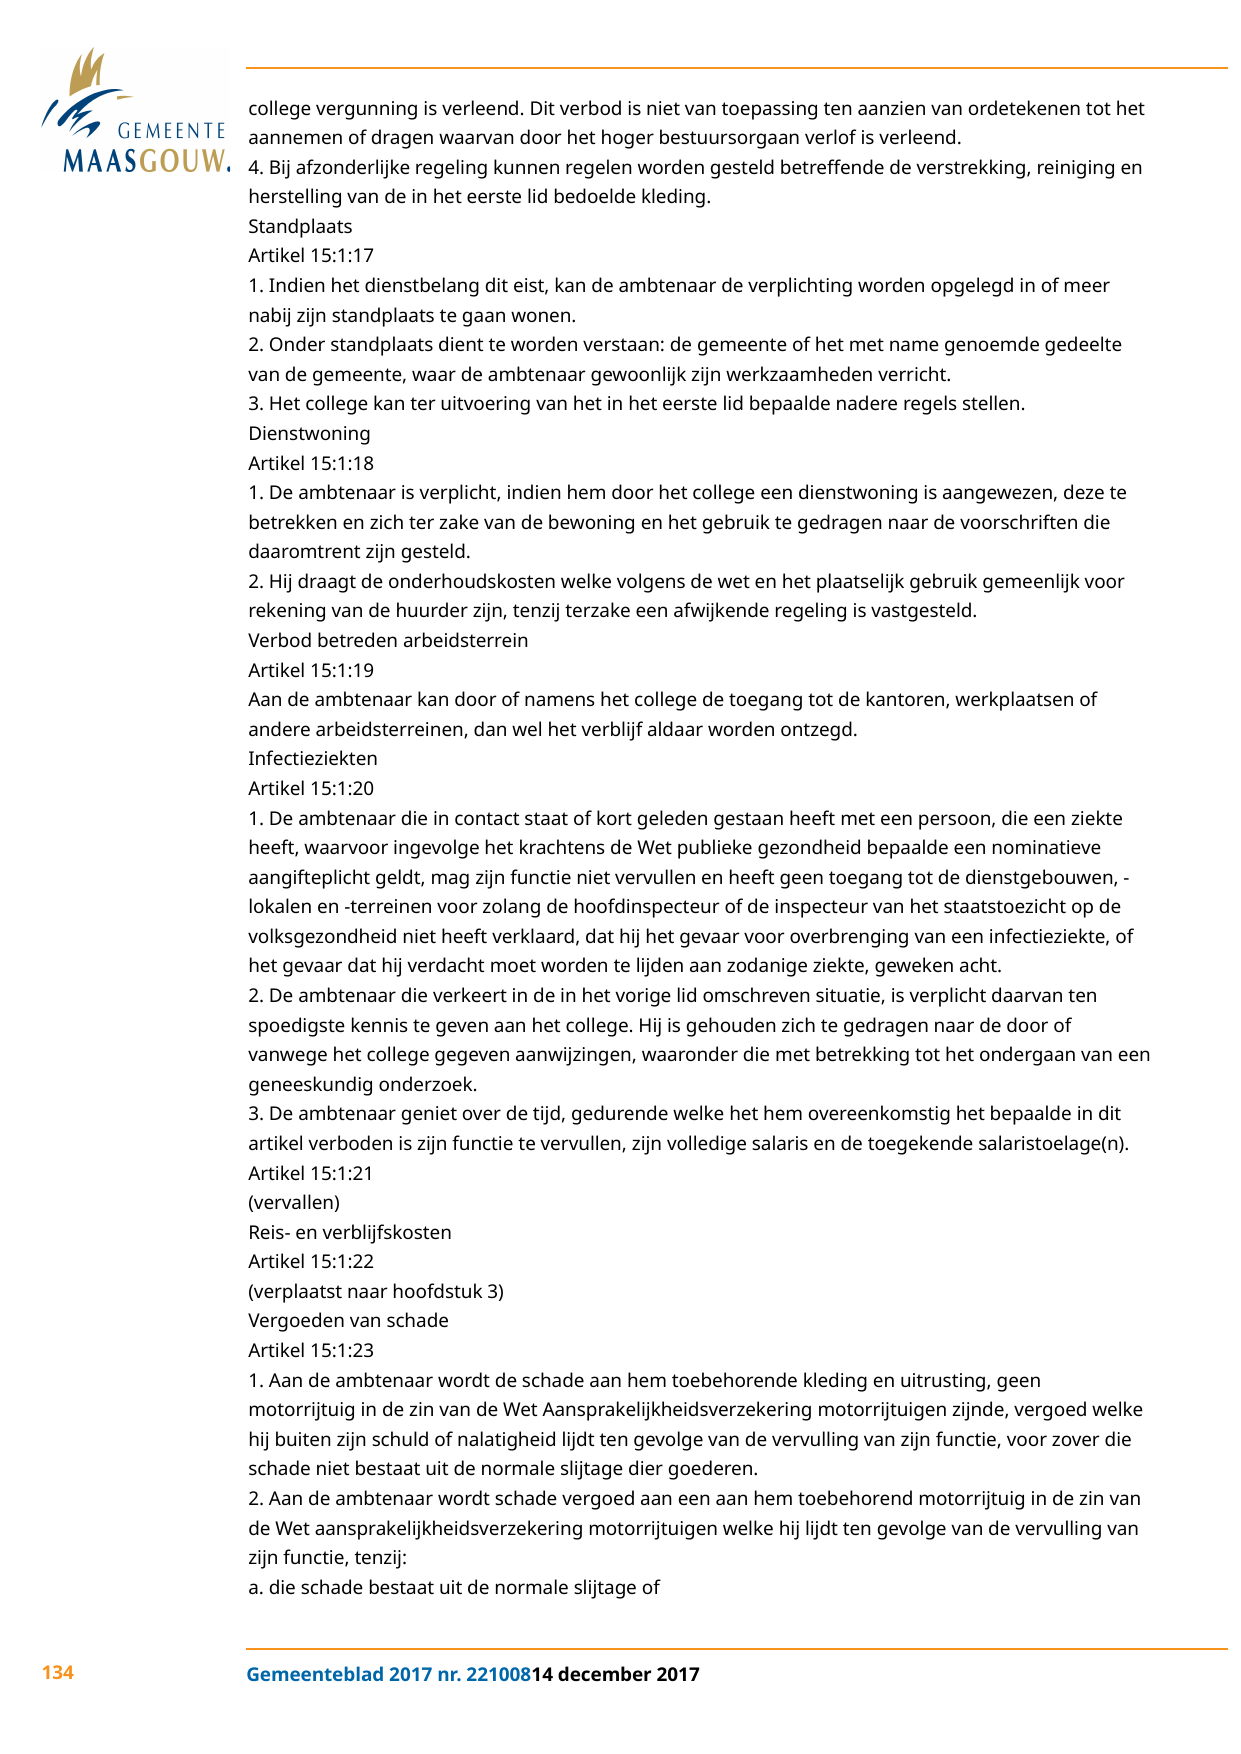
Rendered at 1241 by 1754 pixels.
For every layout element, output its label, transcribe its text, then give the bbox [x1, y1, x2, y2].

text Dienstwoning [248, 420, 1152, 446]
text Reis- en verblijfskosten [248, 1219, 1152, 1245]
text Artikel 15:1:18 [248, 450, 1152, 476]
text 2. De ambtenaar die verkeert in de in het vorige lid omschreven situatie, is verplicht daarvan ten spoedigste kennis te geven aan het college. Hij is gehouden zich te gedragen naar de door of vanwege het college gegeven aanwijzingen, waaronder die met betrekking tot het ondergaan van een geneeskundig onderzoek. [248, 982, 1152, 1097]
text Aan de ambtenaar kan door of namens het college de toegang tot de kantoren, werkplaatsen of andere arbeidsterreinen, dan wel het verblijf aldaar worden ontzegd. [248, 686, 1152, 742]
text (verplaatst naar hoofdstuk 3) [248, 1278, 1152, 1304]
text Artikel 15:1:21 [248, 1160, 1152, 1186]
text Artikel 15:1:20 [248, 775, 1152, 801]
text Standplaats [248, 213, 1152, 239]
text 1. De ambtenaar die in contact staat of kort geleden gestaan heeft met een persoon, die een ziekte heeft, waarvoor ingevolge het krachtens de Wet publieke gezondheid bepaalde een nominatieve aangifteplicht geldt, mag zijn functie niet vervullen en heeft geen toegang tot de dienstgebouwen, -lokalen en -terreinen voor zolang de hoofdinspecteur of de inspecteur van het staatstoezicht op de volksgezondheid niet heeft verklaard, dat hij het gevaar voor overbrenging van een infectieziekte, of het gevaar dat hij verdacht moet worden te lijden aan zodanige ziekte, geweken acht. [248, 805, 1152, 978]
text Artikel 15:1:23 [248, 1337, 1152, 1363]
text 2. Aan de ambtenaar wordt schade vergoed aan een aan hem toebehorend motorrijtuig in de zin van de Wet aansprakelijkheidsverzekering motorrijtuigen welke hij lijdt ten gevolge van de vervulling van zijn functie, tenzij: [248, 1485, 1152, 1570]
text 3. Het college kan ter uitvoering van het in het eerste lid bepaalde nadere regels stellen. [248, 391, 1152, 416]
text Infectieziekten [248, 746, 1152, 771]
text 1. Aan de ambtenaar wordt de schade aan hem toebehorende kleding en uitrusting, geen motorrijtuig in de zin van de Wet Aansprakelijkheidsverzekering motorrijtuigen zijnde, vergoed welke hij buiten zijn schuld of nalatigheid lijdt ten gevolge van de vervulling van zijn functie, voor zover die schade niet bestaat uit de normale slijtage dier goederen. [248, 1367, 1152, 1481]
text 3. De ambtenaar geniet over de tijd, gedurende welke het hem overeenkomstig het bepaalde in dit artikel verboden is zijn functie te vervullen, zijn volledige salaris en de toegekende salaristoelage(n). [248, 1101, 1152, 1156]
text college vergunning is verleend. Dit verbod is niet van toepassing ten aanzien van ordetekenen tot het aannemen of dragen waarvan door het hoger bestuursorgaan verlof is verleend. [248, 95, 1152, 150]
text 1. De ambtenaar is verplicht, indien hem door het college een dienstwoning is aangewezen, deze te betrekken en zich ter zake van de bewoning en het gebruik te gedragen naar de voorschriften die daaromtrent zijn gesteld. [248, 479, 1152, 564]
text Artikel 15:1:17 [248, 243, 1152, 268]
text (vervallen) [248, 1189, 1152, 1215]
text Verbod betreden arbeidsterrein [248, 627, 1152, 653]
text Artikel 15:1:22 [248, 1248, 1152, 1274]
text Vergoeden van schade [248, 1308, 1152, 1333]
picture [41, 47, 231, 172]
text Artikel 15:1:19 [248, 657, 1152, 683]
text 2. Onder standplaats dient te worden verstaan: de gemeente of het met name genoemde gedeelte van de gemeente, waar de ambtenaar gewoonlijk zijn werkzaamheden verricht. [248, 331, 1152, 387]
text 1. Indien het dienstbelang dit eist, kan de ambtenaar de verplichting worden opgelegd in of meer nabij zijn standplaats te gaan wonen. [248, 272, 1152, 328]
text a. die schade bestaat uit de normale slijtage of [248, 1574, 1152, 1600]
text 2. Hij draagt de onderhoudskosten welke volgens de wet en het plaatselijk gebruik gemeenlijk voor rekening van de huurder zijn, tenzij terzake een afwijkende regeling is vastgesteld. [248, 568, 1152, 623]
text 4. Bij afzonderlijke regeling kunnen regelen worden gesteld betreffende de verstrekking, reiniging en herstelling van de in het eerste lid bedoelde kleding. [248, 154, 1152, 209]
